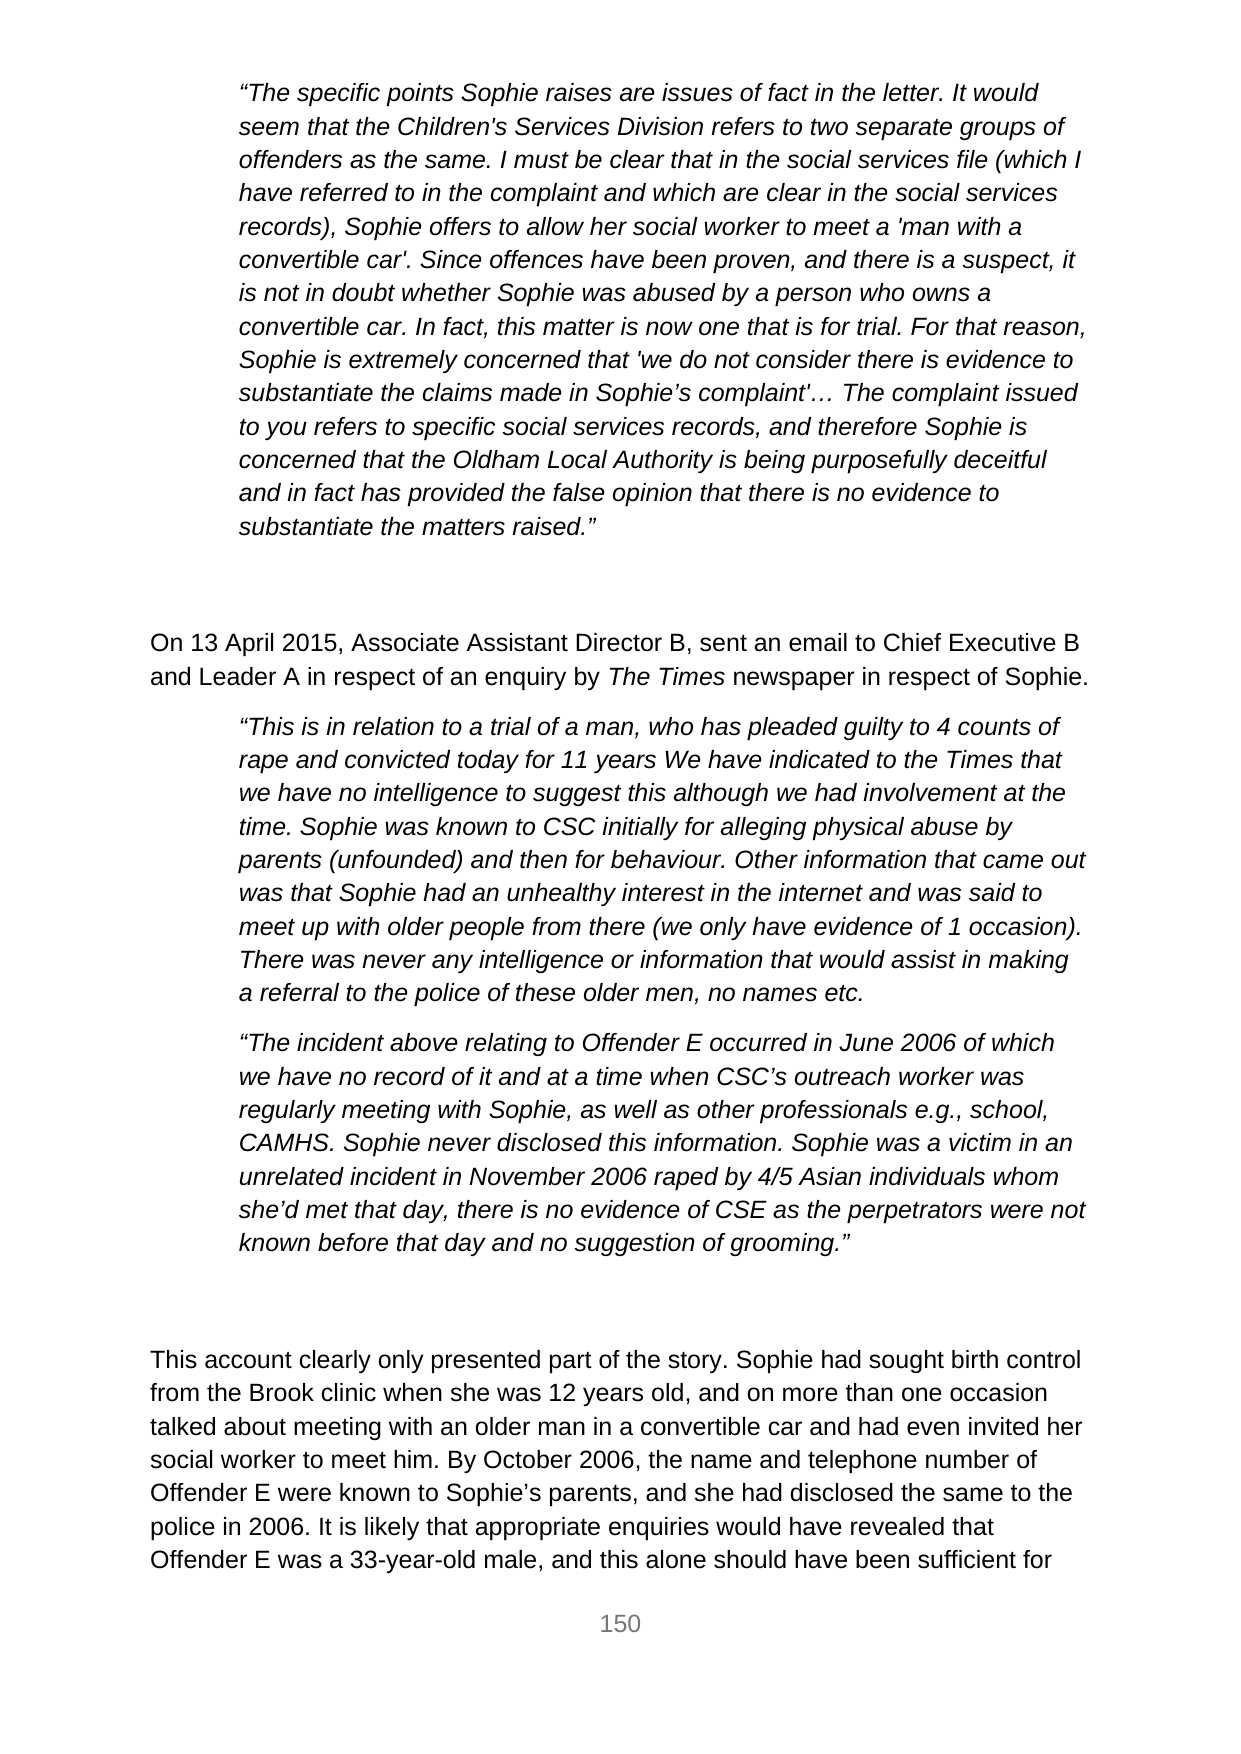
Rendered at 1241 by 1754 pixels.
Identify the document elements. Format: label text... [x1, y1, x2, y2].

text On 13 April 2015, Associate Assistant Director B, sent an email to Chief Executive B and Leader A in respect of an enquiry by The Times newspaper in respect of Sophie. [150, 625, 1090, 692]
text “The specific points Sophie raises are issues of fact in the letter. It would seem that the Children's Services Division refers to two separate groups of offenders as the same. I must be clear that in the social services file (which I have referred to in the complaint and which are clear in the social services records), Sophie offers to allow her social worker to meet a 'man with a convertible car'. Since offences have been proven, and there is a suspect, it is not in doubt whether Sophie was abused by a person who owns a convertible car. In fact, this matter is now one that is for trial. For that reason, Sophie is extremely concerned that 'we do not consider there is evidence to substantiate the claims made in Sophie’s complaint'… The complaint issued to you refers to specific social services records, and therefore Sophie is concerned that the Oldham Local Authority is being purposefully deceitful and in fact has provided the false opinion that there is no evidence to substantiate the matters raised.” [239, 75, 1090, 542]
text “This is in relation to a trial of a man, who has pleaded guilty to 4 counts of rape and convicted today for 11 years We have indicated to the Times that we have no intelligence to suggest this although we had involvement at the time. Sophie was known to CSC initially for alleging physical abuse by parents (unfounded) and then for behaviour. Other information that came out was that Sophie had an unhealthy interest in the internet and was said to meet up with older people from there (we only have evidence of 1 occasion). There was never any intelligence or information that would assist in making a referral to the police of these older men, no names etc. [239, 708, 1090, 1008]
text “The incident above relating to Offender E occurred in June 2006 of which we have no record of it and at a time when CSC’s outreach worker was regularly meeting with Sophie, as well as other professionals e.g., school, CAMHS. Sophie never disclosed this information. Sophie was a victim in an unrelated incident in November 2006 raped by 4/5 Asian individuals whom she’d met that day, there is no evidence of CSE as the perpetrators were not known before that day and no suggestion of grooming.” [239, 1025, 1090, 1258]
text This account clearly only presented part of the story. Sophie had sought birth control from the Brook clinic when she was 12 years old, and on more than one occasion talked about meeting with an older man in a convertible car and had even invited her social worker to meet him. By October 2006, the name and telephone number of Offender E were known to Sophie’s parents, and she had disclosed the same to the police in 2006. It is likely that appropriate enquiries would have revealed that Offender E was a 33-year-old male, and this alone should have been sufficient for [150, 1342, 1090, 1575]
